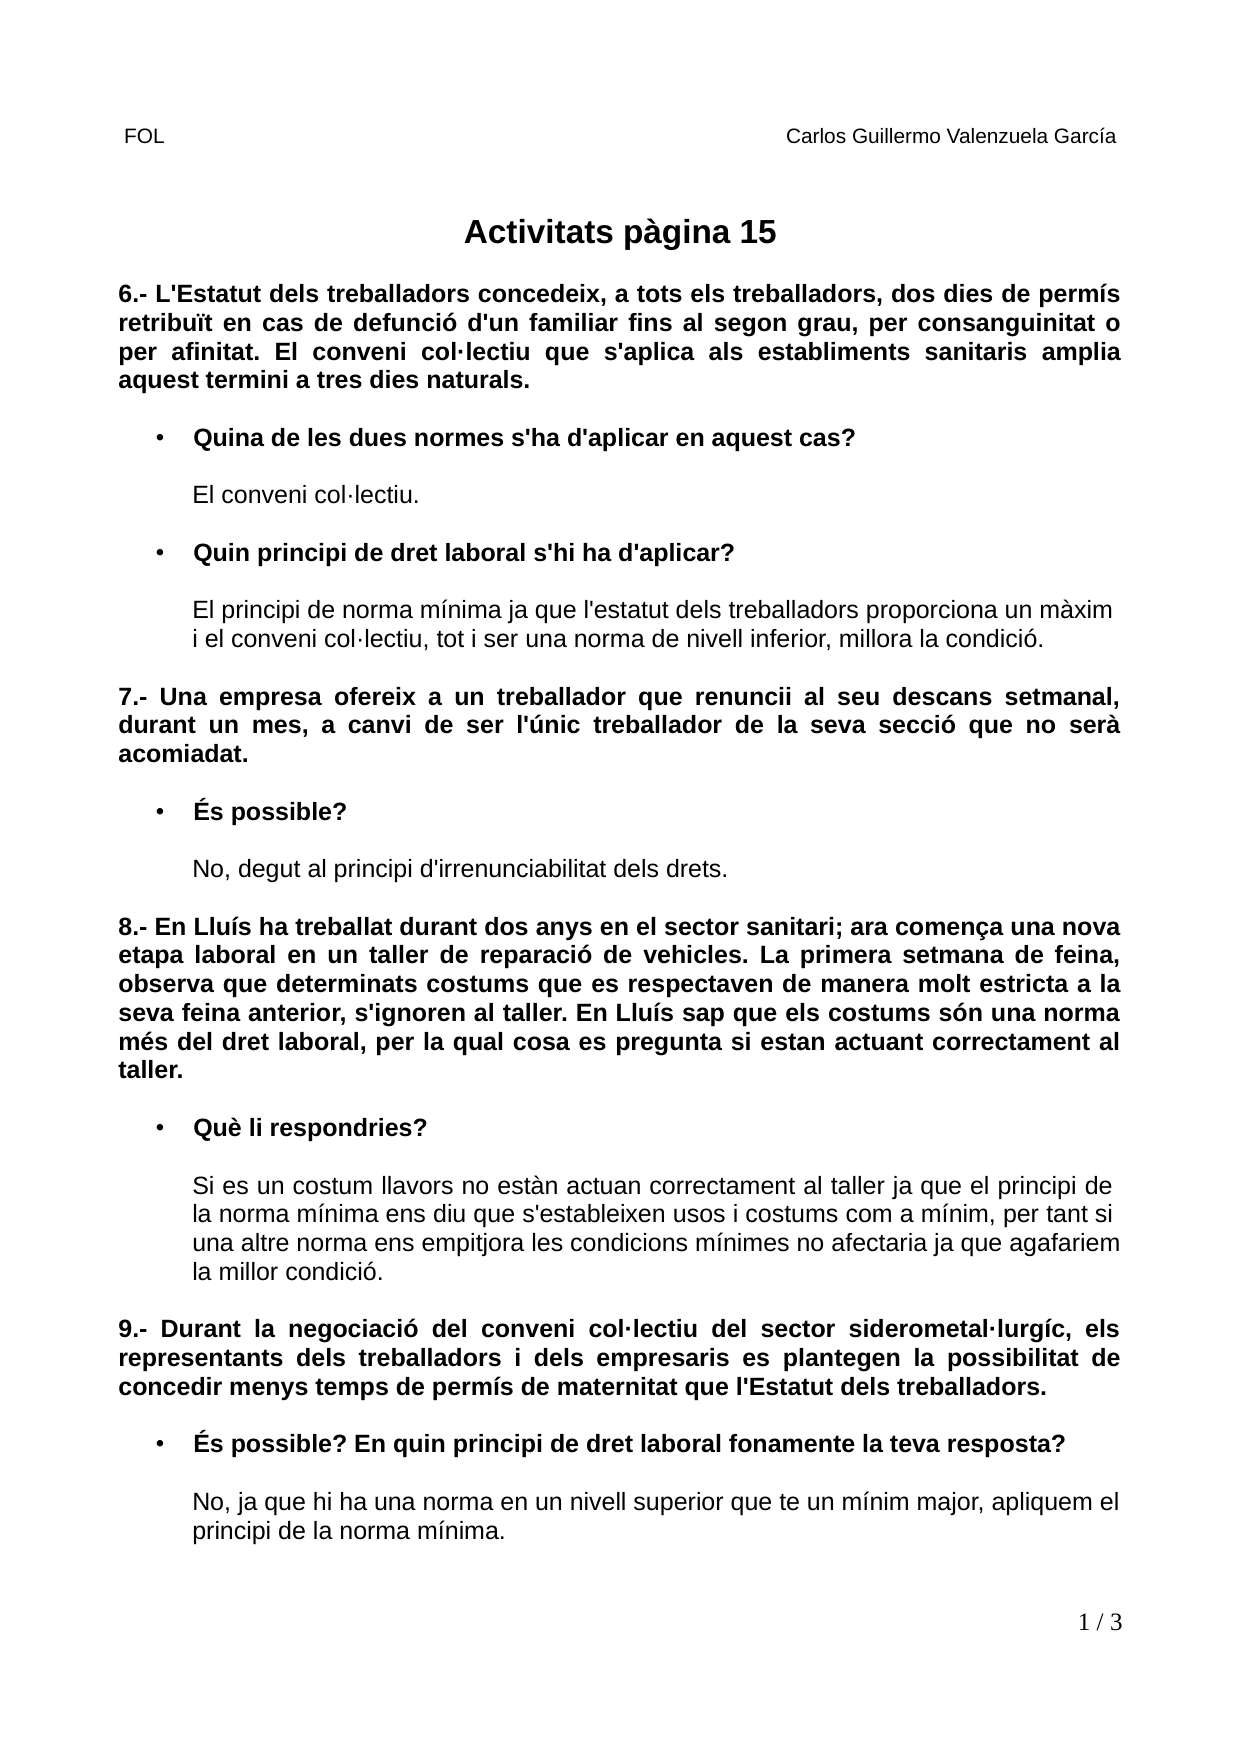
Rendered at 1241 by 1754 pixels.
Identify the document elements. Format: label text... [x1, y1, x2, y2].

list Quina de les dues normes s'ha d'aplicar en aquest cas? [156, 423, 1122, 452]
text 6.- L'Estatut dels treballadors concedeix, a tots els treballadors, dos dies de permís retribuït en cas de defunció d'un familiar fins al segon grau, per consanguinitat o per afinitat. El conveni col·lectiu que s'aplica als establiments sanitaris amplia aquest termini a tres dies naturals. [118, 279, 1122, 394]
text 8.- En Lluís ha treballat durant dos anys en el sector sanitari; ara comença una nova etapa laboral en un taller de reparació de vehicles. La primera setmana de feina, observa que determinats costums que es respectaven de manera molt estricta a la seva feina anterior, s'ignoren al taller. En Lluís sap que els costums són una norma més del dret laboral, per la qual cosa es pregunta si estan actuant correctament al taller. [118, 912, 1122, 1084]
list És possible? [156, 797, 1122, 826]
text No, degut al principi d'irrenunciabilitat dels drets. [118, 854, 1122, 883]
text Si es un costum llavors no estàn actuan correctament al taller ja que el principi de la norma mínima ens diu que s'estableixen usos i costums com a mínim, per tant si una altre norma ens empitjora les condicions mínimes no afectaria ja que agafariem la millor condició. [118, 1171, 1122, 1286]
text 7.- Una empresa ofereix a un treballador que renuncii al seu descans setmanal, durant un mes, a canvi de ser l'únic treballador de la seva secció que no serà acomiadat. [118, 682, 1122, 768]
text Activitats pàgina 15 [118, 212, 1122, 250]
list Què li respondries? [156, 1113, 1122, 1142]
list És possible? En quin principi de dret laboral fonamente la teva resposta? [156, 1429, 1122, 1458]
text 9.- Durant la negociació del conveni col·lectiu del sector siderometal·lurgíc, els representants dels treballadors i dels empresaris es plantegen la possibilitat de concedir menys temps de permís de maternitat que l'Estatut dels treballadors. [118, 1314, 1122, 1401]
text No, ja que hi ha una norma en un nivell superior que te un mínim major, apliquem el principi de la norma mínima. [118, 1487, 1122, 1544]
text El principi de norma mínima ja que l'estatut dels treballadors proporciona un màxim i el conveni col·lectiu, tot i ser una norma de nivell inferior, millora la condició. [118, 595, 1122, 653]
list Quin principi de dret laboral s'hi ha d'aplicar? [156, 538, 1122, 567]
text El conveni col·lectiu. [118, 480, 1122, 509]
